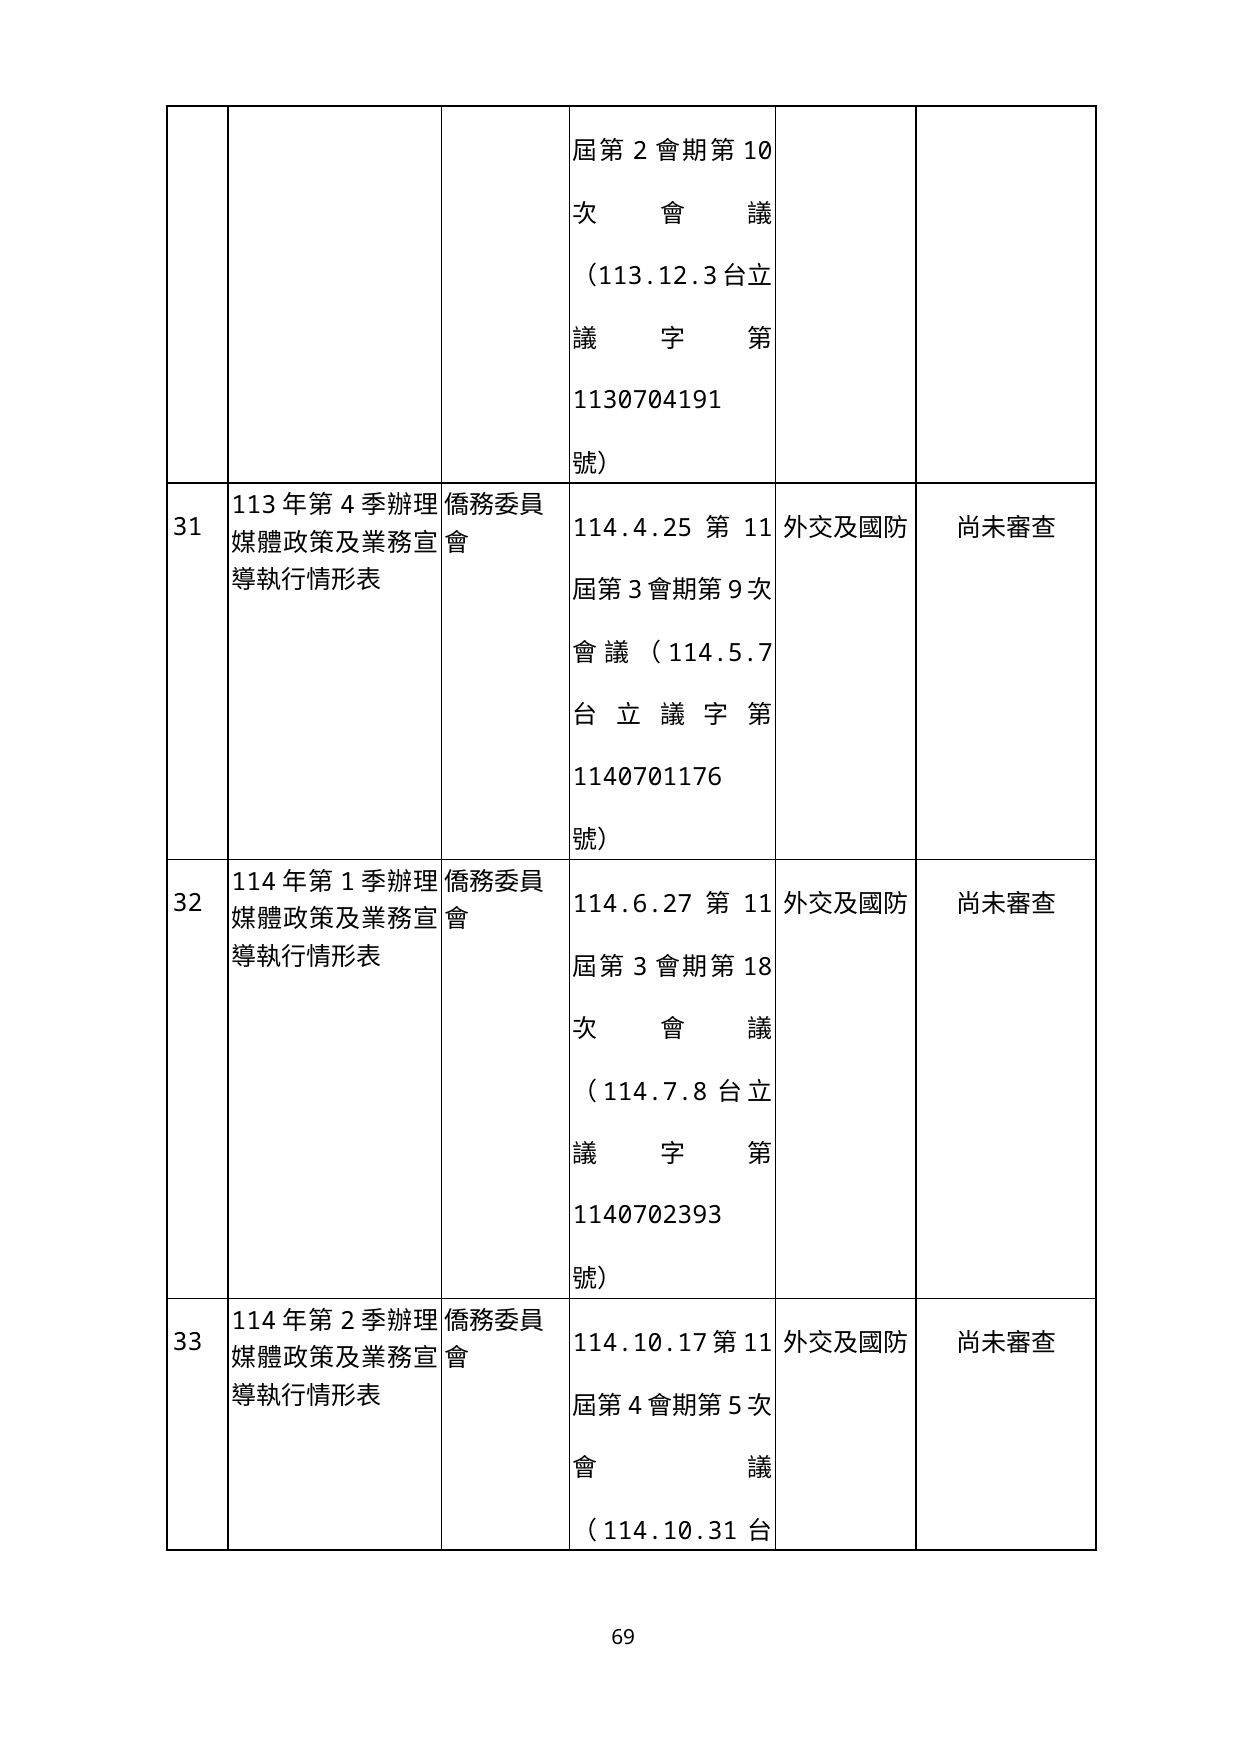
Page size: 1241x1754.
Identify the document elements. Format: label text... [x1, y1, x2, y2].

table_cell 僑務委員會 [442, 860, 569, 1298]
table_cell 尚未審查 [917, 860, 1095, 1298]
table_cell 外交及國防 [776, 484, 915, 858]
table_cell [776, 107, 915, 482]
table_cell [917, 107, 1095, 482]
table_cell 113年第4季辦理媒體政策及業務宣導執行情形表 [229, 484, 441, 858]
table_cell 外交及國防 [776, 1299, 915, 1549]
table_cell 僑務委員會 [442, 484, 569, 858]
table_cell 114.10.17第11屆第4會期第5次會議（114.10.31台 [570, 1299, 775, 1549]
table_cell 僑務委員會 [442, 1299, 569, 1549]
table_cell [168, 1299, 227, 1549]
table_cell 尚未審查 [917, 484, 1095, 858]
table_cell [168, 107, 227, 482]
table_cell [442, 107, 569, 482]
table_cell 屆第2會期第10次會議（113.12.3台立議字第1130704191號） [570, 107, 775, 482]
table_cell 114年第1季辦理媒體政策及業務宣導執行情形表 [229, 860, 441, 1298]
table_cell 114年第2季辦理媒體政策及業務宣導執行情形表 [229, 1299, 441, 1549]
table_cell 114.4.25第11屆第3會期第9次會議（114.5.7台立議字第1140701176號） [570, 484, 775, 858]
table_cell [229, 107, 441, 482]
table_cell 尚未審查 [917, 1299, 1095, 1549]
table_cell [168, 484, 227, 858]
table_cell 114.6.27第11屆第3會期第18次會議（114.7.8台立議字第1140702393號） [570, 860, 775, 1298]
table_cell [168, 860, 227, 1298]
table_cell 外交及國防 [776, 860, 915, 1298]
